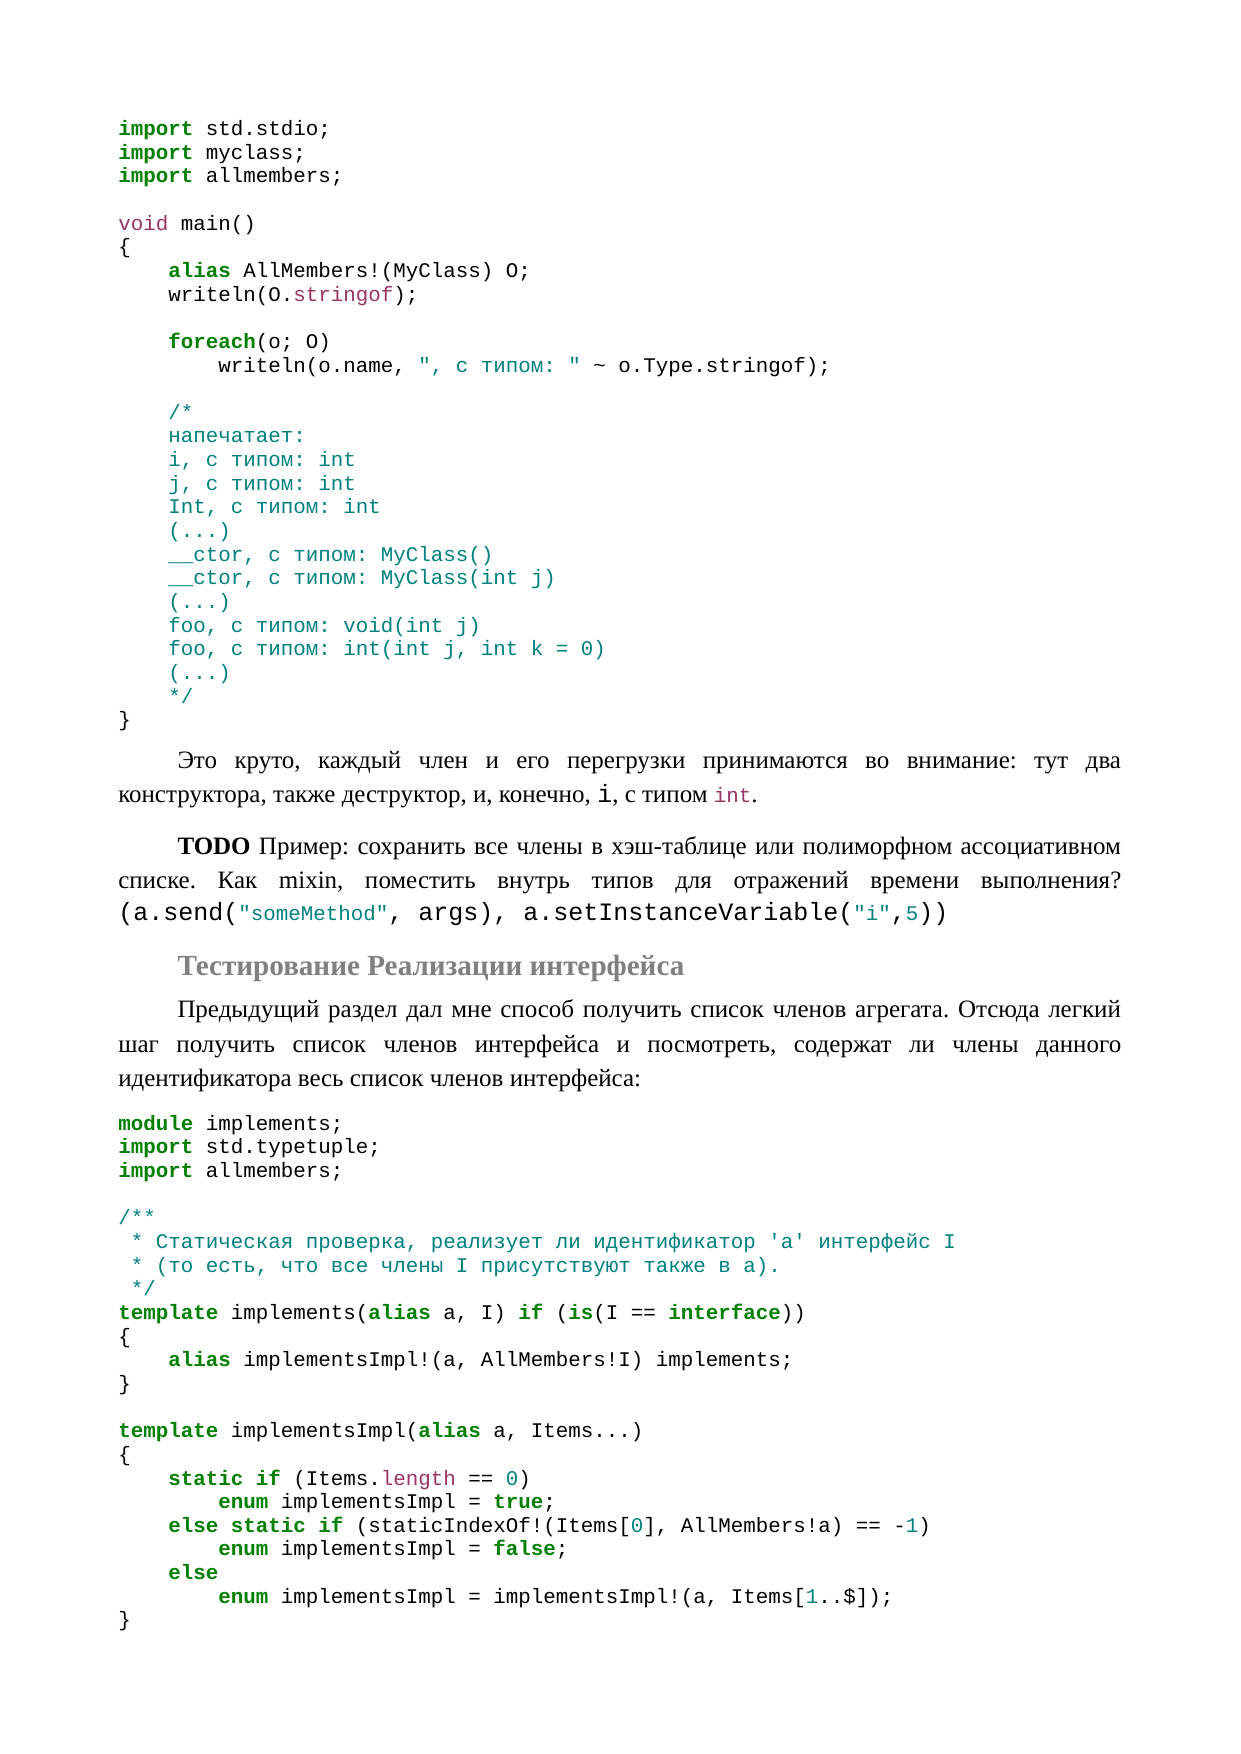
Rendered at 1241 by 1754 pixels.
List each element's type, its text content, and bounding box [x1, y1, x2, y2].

text j, с типом: int [118, 473, 1122, 496]
text TODO Пример: сохранить все члены в хэш-таблице или полиморфном ассоциативном списке. Как mixin, поместить внутрь типов для отражений времени выполнения? (a.send("someMethod", args), a.setInstanceVariable("i",5)) [118, 831, 1122, 928]
text import std.stdio; [118, 118, 1122, 142]
text foo, с типом: int(int j, int k = 0) [118, 638, 1122, 662]
text */ [118, 686, 1122, 709]
text template implementsImpl(alias a, Items...) [118, 1420, 1122, 1444]
text void main() [118, 213, 1122, 236]
text (...) [118, 662, 1122, 686]
text i, с типом: int [118, 449, 1122, 473]
text __ctor, с типом: MyClass(int j) [118, 567, 1122, 591]
text else static if (staticIndexOf!(Items[0], AllMembers!a) == -1) [118, 1515, 1122, 1538]
text foo, с типом: void(int j) [118, 615, 1122, 638]
text enum implementsImpl = implementsImpl!(a, Items[1..$]); [118, 1586, 1122, 1609]
text else [118, 1562, 1122, 1586]
text alias AllMembers!(MyClass) O; [118, 260, 1122, 284]
text } [118, 1373, 1122, 1397]
text } [118, 709, 1122, 733]
text __ctor, с типом: MyClass() [118, 544, 1122, 567]
text Это круто, каждый член и его перегрузки принимаются во внимание: тут два конструктора, также деструктор, и, конечно, i, с типом int. [118, 745, 1122, 810]
text import std.typetuple; [118, 1136, 1122, 1160]
text writeln(o.name, ", с типом: " ~ o.Type.stringof); [118, 354, 1122, 378]
text напечатает: [118, 426, 1122, 449]
text import allmembers; [118, 1160, 1122, 1184]
text */ [118, 1278, 1122, 1302]
text writeln(O.stringof); [118, 284, 1122, 307]
subtitle Тестирование Реализации интерфейса [118, 948, 1122, 982]
text module implements; [118, 1113, 1122, 1136]
text template implements(alias a, I) if (is(I == interface)) [118, 1302, 1122, 1326]
text * Статическая проверка, реализует ли идентификатор 'a' интерфейс I [118, 1231, 1122, 1255]
text enum implementsImpl = true; [118, 1491, 1122, 1515]
text (...) [118, 591, 1122, 615]
text foreach(o; O) [118, 331, 1122, 354]
text import myclass; [118, 142, 1122, 165]
text enum implementsImpl = false; [118, 1538, 1122, 1562]
text { [118, 1444, 1122, 1467]
text alias implementsImpl!(a, AllMembers!I) implements; [118, 1349, 1122, 1373]
text * (то есть, что все члены I присутствуют также в a). [118, 1255, 1122, 1278]
text { [118, 236, 1122, 260]
text /** [118, 1207, 1122, 1231]
text /* [118, 402, 1122, 426]
text (...) [118, 520, 1122, 544]
text Int, с типом: int [118, 496, 1122, 520]
text Предыдущий раздел дал мне способ получить список членов агрегата. Отсюда легкий шаг получить список членов интерфейса и посмотреть, содержат ли члены данного идентификатора весь список членов интерфейса: [118, 994, 1122, 1092]
text static if (Items.length == 0) [118, 1467, 1122, 1491]
text { [118, 1326, 1122, 1349]
text import allmembers; [118, 165, 1122, 189]
text } [118, 1609, 1122, 1633]
